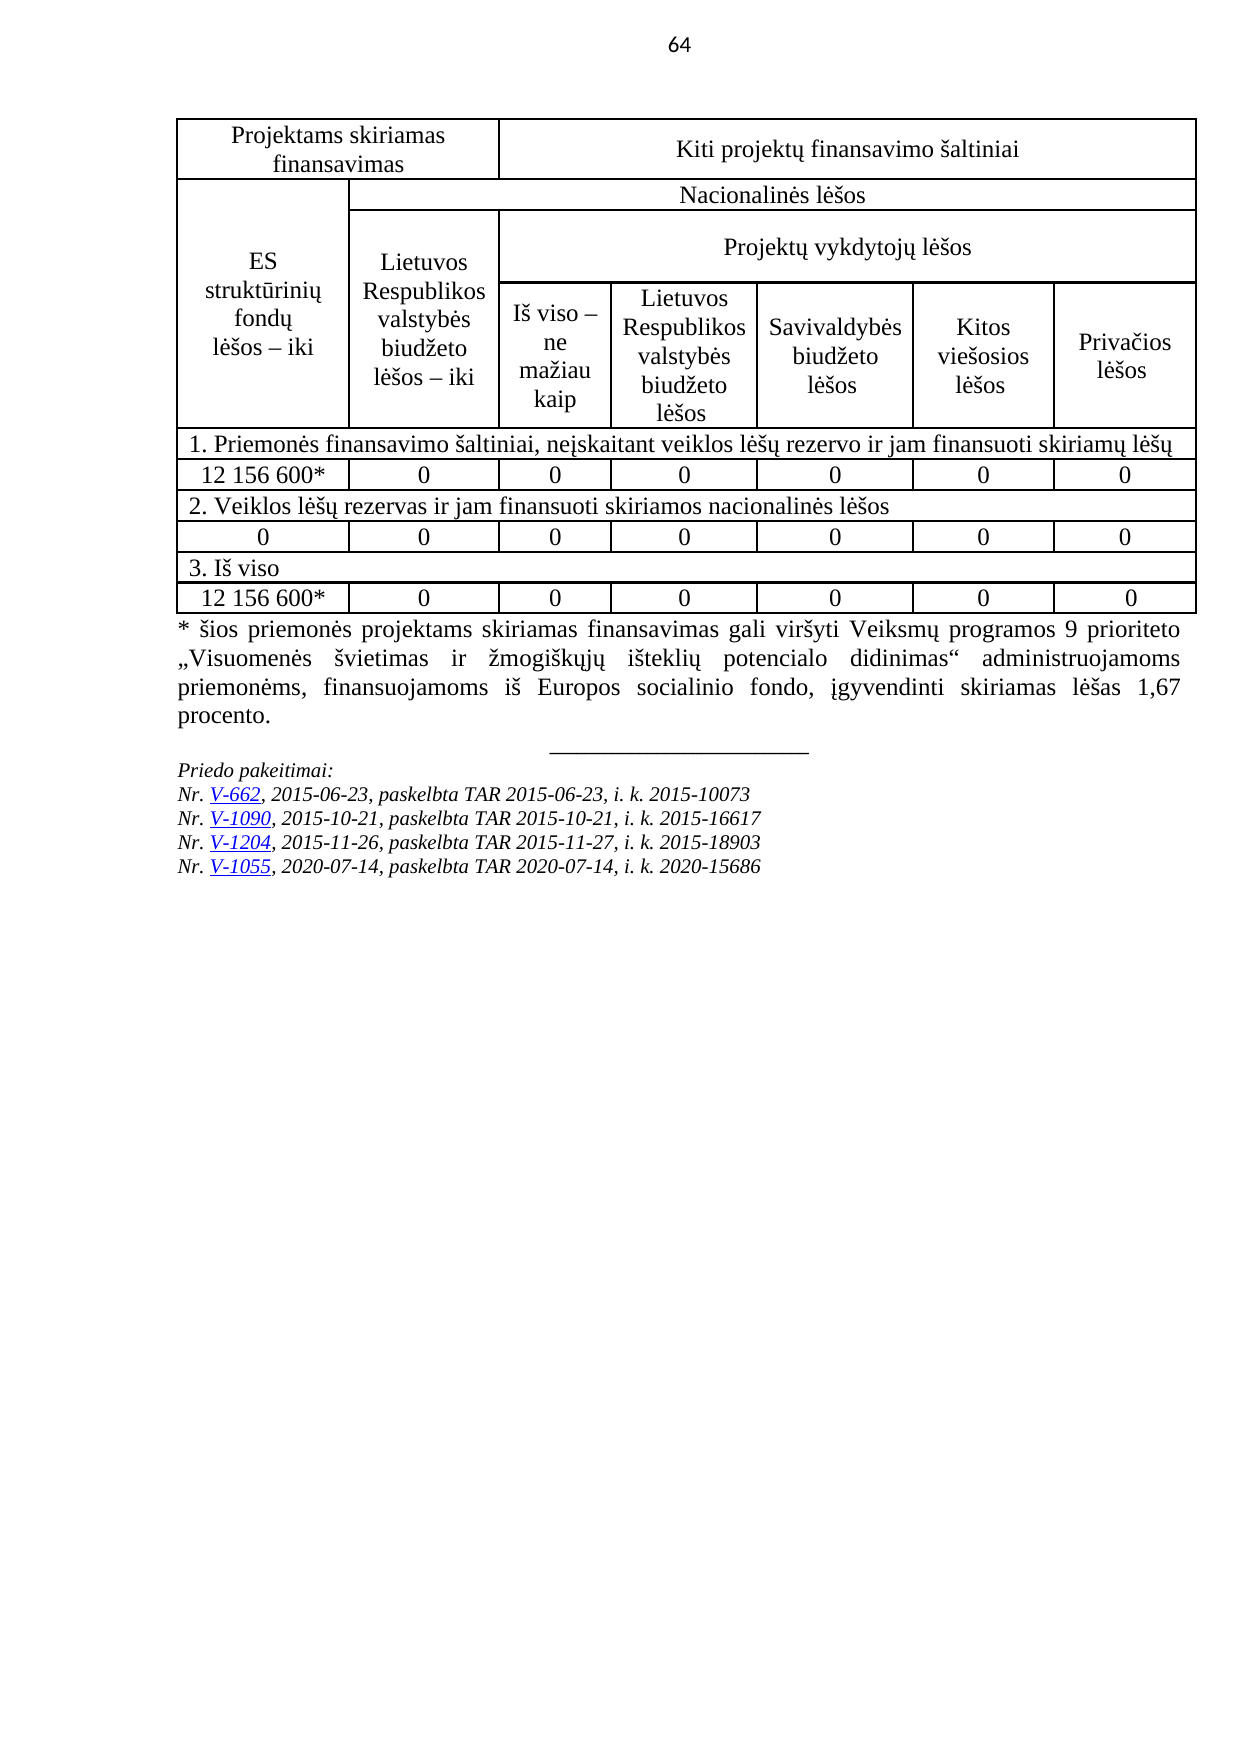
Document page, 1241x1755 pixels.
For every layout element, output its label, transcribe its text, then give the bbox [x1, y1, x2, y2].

table_cell Iš viso – ne mažiau kaip [500, 284, 610, 427]
table_cell 0 [914, 522, 1053, 551]
table_cell ES struktūrinių fondų lėšos – iki [178, 180, 348, 427]
text Nr. V-662, 2015-06-23, paskelbta TAR 2015-06-23, i. k. 2015-10073 [177, 782, 1181, 806]
table_cell 0 [500, 522, 610, 551]
table_cell 2. Veiklos lėšų rezervas ir jam finansuoti skiriamos nacionalinės lėšos [178, 491, 1195, 520]
table_cell 0 [350, 522, 498, 551]
table_cell 0 [1055, 522, 1195, 551]
table_cell 0 [350, 584, 498, 612]
table_cell 0 [500, 584, 610, 612]
table_cell 0 [758, 584, 912, 612]
table_cell 0 [1055, 460, 1195, 489]
text Nr. V-1055, 2020-07-14, paskelbta TAR 2020-07-14, i. k. 2020-15686 [177, 854, 1181, 878]
table_cell 12 156 600* [178, 584, 348, 612]
table_cell 0 [178, 522, 348, 551]
table_cell Savivaldybės biudžeto lėšos [758, 284, 912, 427]
table_cell 0 [350, 460, 498, 489]
table_cell 0 [758, 460, 912, 489]
table_cell 0 [612, 584, 756, 612]
table_cell 1. Priemonės finansavimo šaltiniai, neįskaitant veiklos lėšų rezervo ir jam finansuoti skiriamų lėšų [178, 429, 1195, 458]
table_cell 0 [758, 522, 912, 551]
table_cell Lietuvos Respublikos valstybės biudžeto lėšos [612, 284, 756, 427]
table_cell Lietuvos Respublikos valstybės biudžeto lėšos – iki [350, 211, 498, 427]
table_cell Kitos viešosios lėšos [914, 284, 1053, 427]
table_cell Nacionalinės lėšos [350, 180, 1195, 208]
text Nr. V-1090, 2015-10-21, paskelbta TAR 2015-10-21, i. k. 2015-16617 [177, 806, 1181, 830]
text _____________________________ [177, 729, 1181, 758]
table_header Projektams skiriamas finansavimas [178, 120, 498, 178]
text * šios priemonės projektams skiriamas finansavimas gali viršyti Veiksmų programos 9 prioriteto „Visuomenės švietimas ir žmogiškųjų išteklių potencialo didinimas“ administruojamoms priemonėms, finansuojamoms iš Europos socialinio fondo, įgyvendinti skiriamas lėšas 1,67 procento. [177, 614, 1181, 729]
table_cell 0 [914, 460, 1053, 489]
table_cell 0 [1055, 584, 1195, 612]
table_cell 0 [612, 522, 756, 551]
text Nr. V-1204, 2015-11-26, paskelbta TAR 2015-11-27, i. k. 2015-18903 [177, 830, 1181, 854]
table_cell 12 156 600* [178, 460, 348, 489]
table_cell Privačios lėšos [1055, 284, 1195, 427]
table_cell Projektų vykdytojų lėšos [500, 211, 1195, 281]
text Priedo pakeitimai: [177, 758, 1181, 782]
table_header Kiti projektų finansavimo šaltiniai [500, 120, 1195, 178]
table_cell 0 [500, 460, 610, 489]
table_cell 0 [612, 460, 756, 489]
table_cell 0 [914, 584, 1053, 612]
table_cell 3. Iš viso [178, 553, 1195, 581]
